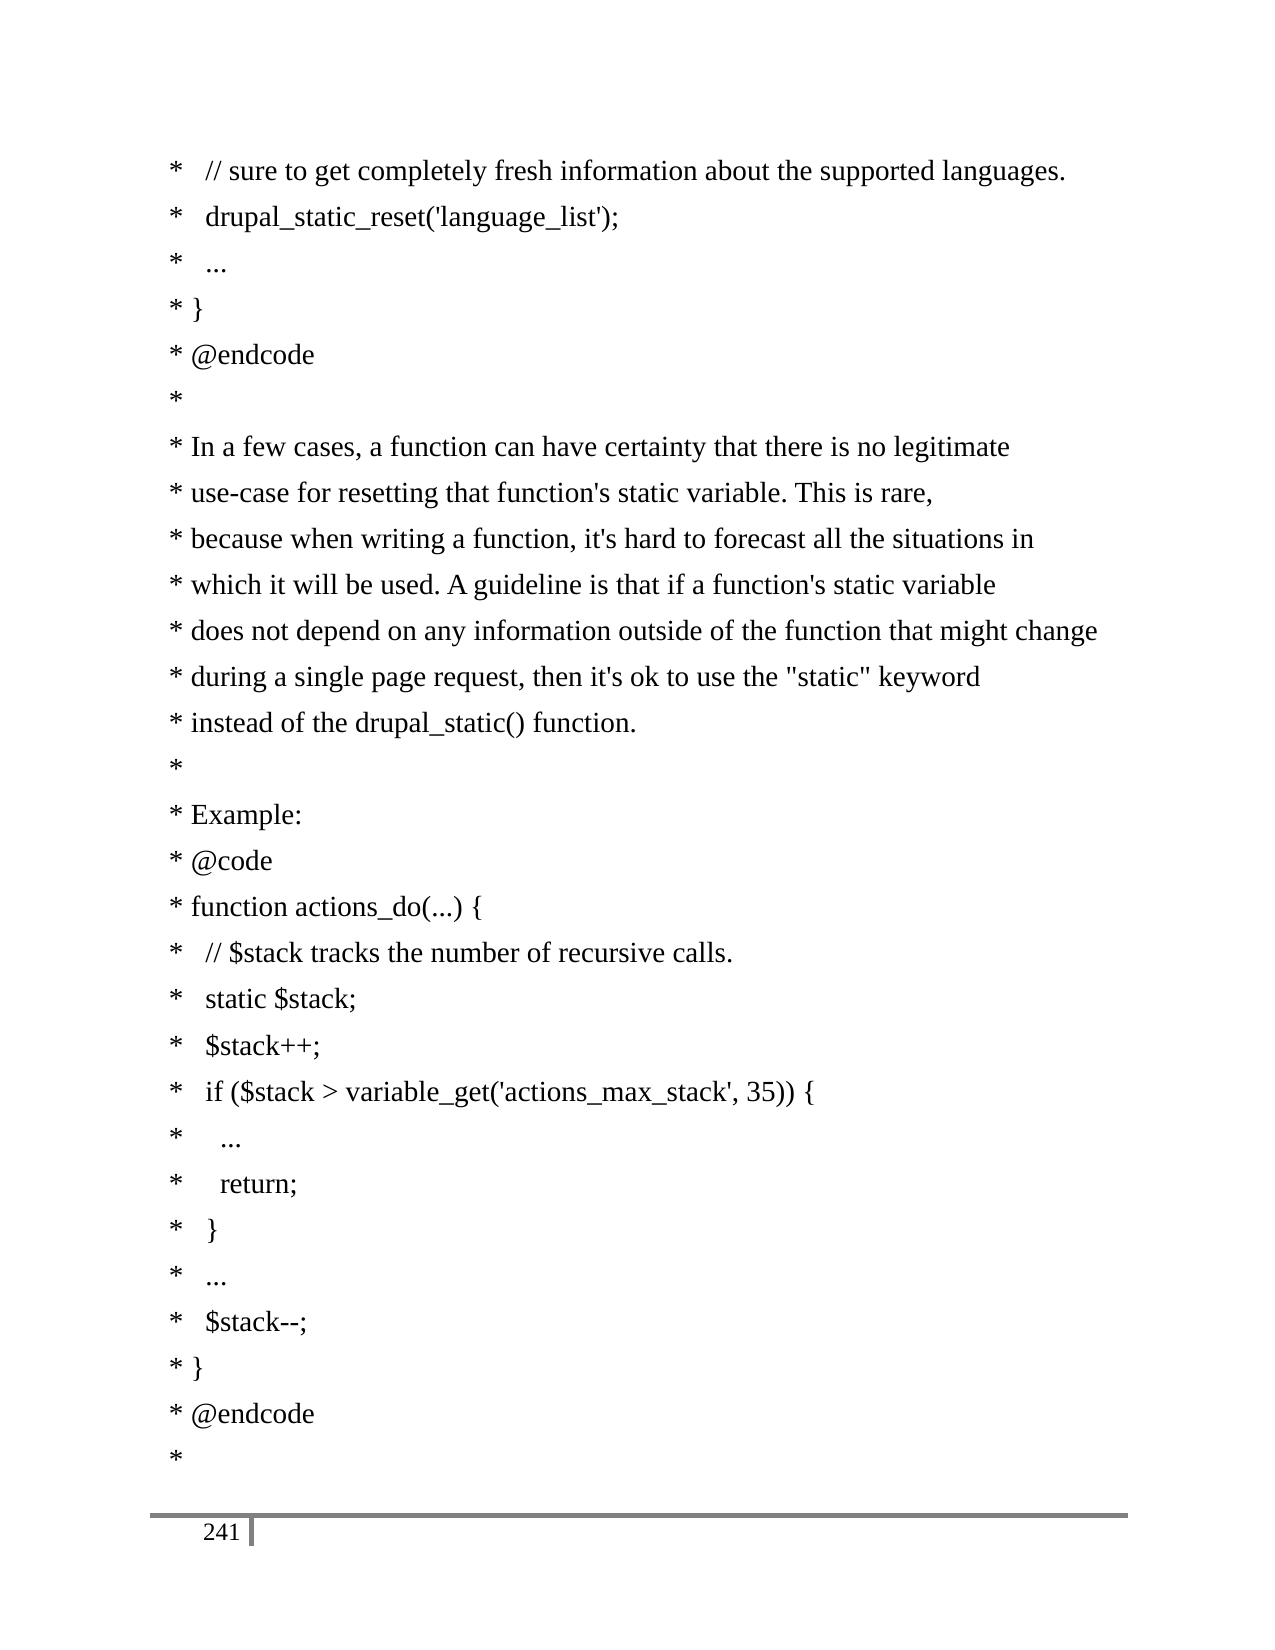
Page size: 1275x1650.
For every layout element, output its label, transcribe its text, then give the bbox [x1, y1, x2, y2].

text * because when writing a function, it's hard to forecast all the situations in [161, 521, 1117, 555]
text * static $stack; [161, 982, 1117, 1015]
text * $stack++; [161, 1028, 1117, 1061]
text * [161, 751, 1117, 785]
text * } [161, 1212, 1117, 1245]
text * @endcode [161, 1396, 1117, 1429]
text * drupal_static_reset('language_list'); [161, 199, 1117, 232]
text * [161, 1442, 1117, 1476]
text * $stack--; [161, 1304, 1117, 1337]
text * during a single page request, then it's ok to use the "static" keyword [161, 659, 1117, 693]
text * Example: [161, 797, 1117, 831]
text * // sure to get completely fresh information about the supported languages. [161, 153, 1117, 186]
text * } [161, 1350, 1117, 1383]
text * ... [161, 1258, 1117, 1291]
text * function actions_do(...) { [161, 889, 1117, 923]
text * use-case for resetting that function's static variable. This is rare, [161, 475, 1117, 509]
text * [161, 383, 1117, 417]
text * which it will be used. A guideline is that if a function's static variable [161, 567, 1117, 601]
text * ... [161, 245, 1117, 278]
text * return; [161, 1166, 1117, 1199]
text * @code [161, 843, 1117, 877]
text * In a few cases, a function can have certainty that there is no legitimate [161, 429, 1117, 463]
text * does not depend on any information outside of the function that might change [161, 613, 1117, 647]
text * } [161, 291, 1117, 324]
text * // $stack tracks the number of recursive calls. [161, 936, 1117, 969]
text * instead of the drupal_static() function. [161, 705, 1117, 739]
text * if ($stack > variable_get('actions_max_stack', 35)) { [161, 1074, 1117, 1107]
text * ... [161, 1120, 1117, 1153]
text * @endcode [161, 337, 1117, 371]
